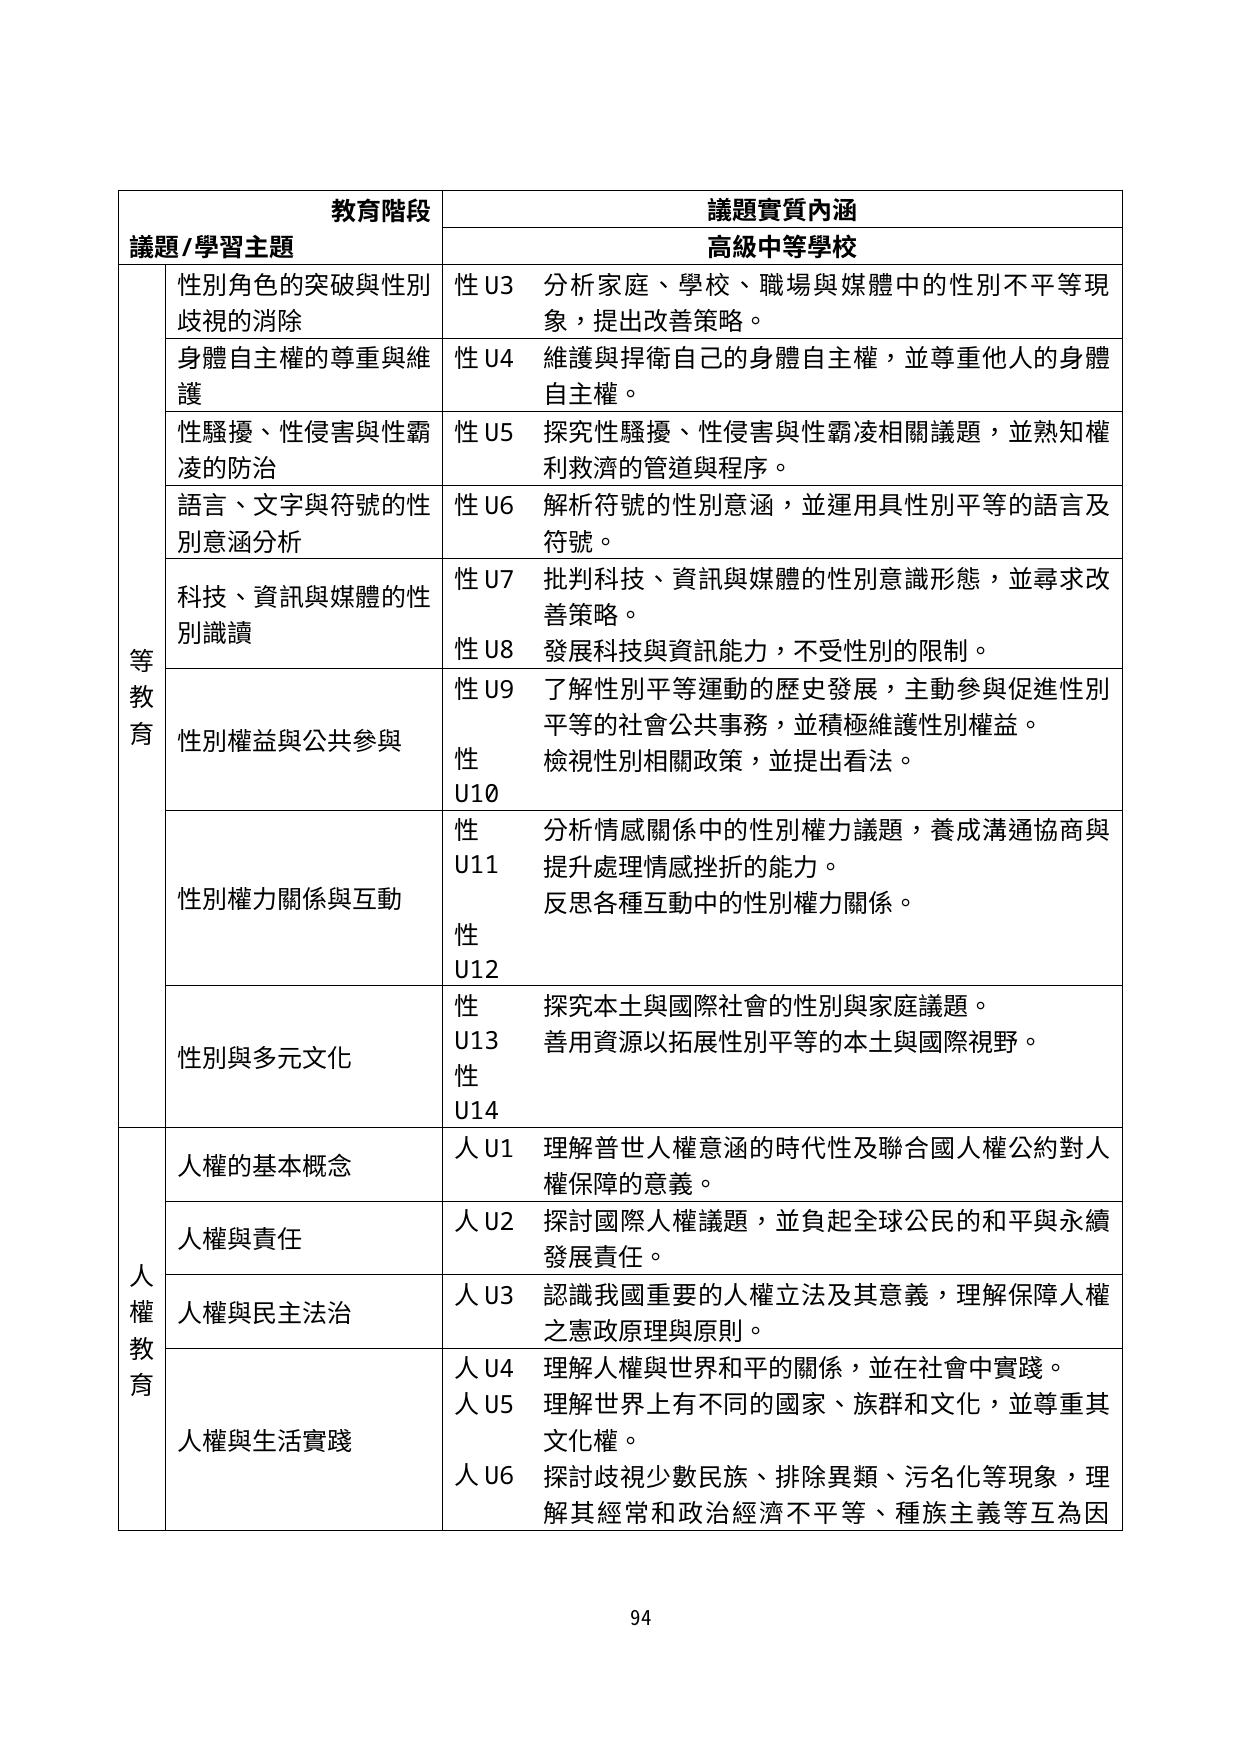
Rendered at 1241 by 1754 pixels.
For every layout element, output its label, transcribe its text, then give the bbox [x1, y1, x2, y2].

table_cell 人U1 [443, 1128, 532, 1201]
table_cell 性U7 性U8 [443, 559, 532, 668]
table_cell 人U3 [443, 1275, 532, 1348]
table_cell 認識我國重要的人權立法及其意義，理解保障人權之憲政原理與原則。 [532, 1275, 1122, 1348]
table_header 教育階段 議題/學習主題 [119, 191, 442, 264]
table_cell 人權的基本概念 [166, 1128, 442, 1201]
table_cell 科技、資訊與媒體的性別識讀 [166, 559, 442, 668]
table_cell 等教育 [119, 265, 165, 1127]
table_cell 人U4 人U5 人U6 [443, 1349, 532, 1530]
table_cell 語言、文字與符號的性別意涵分析 [166, 486, 442, 558]
table_cell 性別權益與公共參與 [166, 669, 442, 810]
table_cell 性U11 性U12 [443, 811, 532, 985]
table_cell 人權教育 [119, 1128, 165, 1530]
table_cell 人U2 [443, 1202, 532, 1274]
table_cell 性U3 [443, 265, 532, 338]
table_cell 解析符號的性別意涵，並運用具性別平等的語言及符號。 [532, 486, 1122, 558]
table_cell 身體自主權的尊重與維護 [166, 339, 442, 411]
table_cell 高級中等學校 [443, 228, 1122, 264]
table_cell 人權與責任 [166, 1202, 442, 1274]
table_cell 人權與民主法治 [166, 1275, 442, 1348]
table_cell 探討國際人權議題，並負起全球公民的和平與永續發展責任。 [532, 1202, 1122, 1274]
table_cell 性U9 性U10 [443, 669, 532, 810]
table_cell 性別與多元文化 [166, 986, 442, 1127]
table_cell 性別角色的突破與性別歧視的消除 [166, 265, 442, 338]
table_cell 分析情感關係中的性別權力議題，養成溝通協商與提升處理情感挫折的能力。 反思各種互動中的性別權力關係。 [532, 811, 1122, 985]
table_header 議題實質內涵 [443, 191, 1122, 227]
table_cell 了解性別平等運動的歷史發展，主動參與促進性別平等的社會公共事務，並積極維護性別權益。 檢視性別相關政策，並提出看法。 [532, 669, 1122, 810]
table_cell 性U5 [443, 412, 532, 485]
table_cell 性別權力關係與互動 [166, 811, 442, 985]
table_cell 理解普世人權意涵的時代性及聯合國人權公約對人權保障的意義。 [532, 1128, 1122, 1201]
table_cell 人權與生活實踐 [166, 1349, 442, 1530]
table_cell 批判科技、資訊與媒體的性別意識形態，並尋求改善策略。 發展科技與資訊能力，不受性別的限制。 [532, 559, 1122, 668]
table_cell 分析家庭、學校、職場與媒體中的性別不平等現象，提出改善策略。 [532, 265, 1122, 338]
table_cell 性U13 性U14 [443, 986, 532, 1127]
table_cell 性騷擾、性侵害與性霸凌的防治 [166, 412, 442, 485]
table_cell 性U6 [443, 486, 532, 558]
table_cell 探究本土與國際社會的性別與家庭議題。 善用資源以拓展性別平等的本土與國際視野。 [532, 986, 1122, 1127]
table_cell 理解人權與世界和平的關係，並在社會中實踐。 理解世界上有不同的國家、族群和文化，並尊重其文化權。 探討歧視少數民族、排除異類、污名化等現象，理解其經常和政治經濟不平等、種族主義等互為因 [532, 1349, 1122, 1530]
table_cell 性U4 [443, 339, 532, 411]
table_cell 探究性騷擾、性侵害與性霸凌相關議題，並熟知權利救濟的管道與程序。 [532, 412, 1122, 485]
table_cell 維護與捍衛自己的身體自主權，並尊重他人的身體自主權。 [532, 339, 1122, 411]
